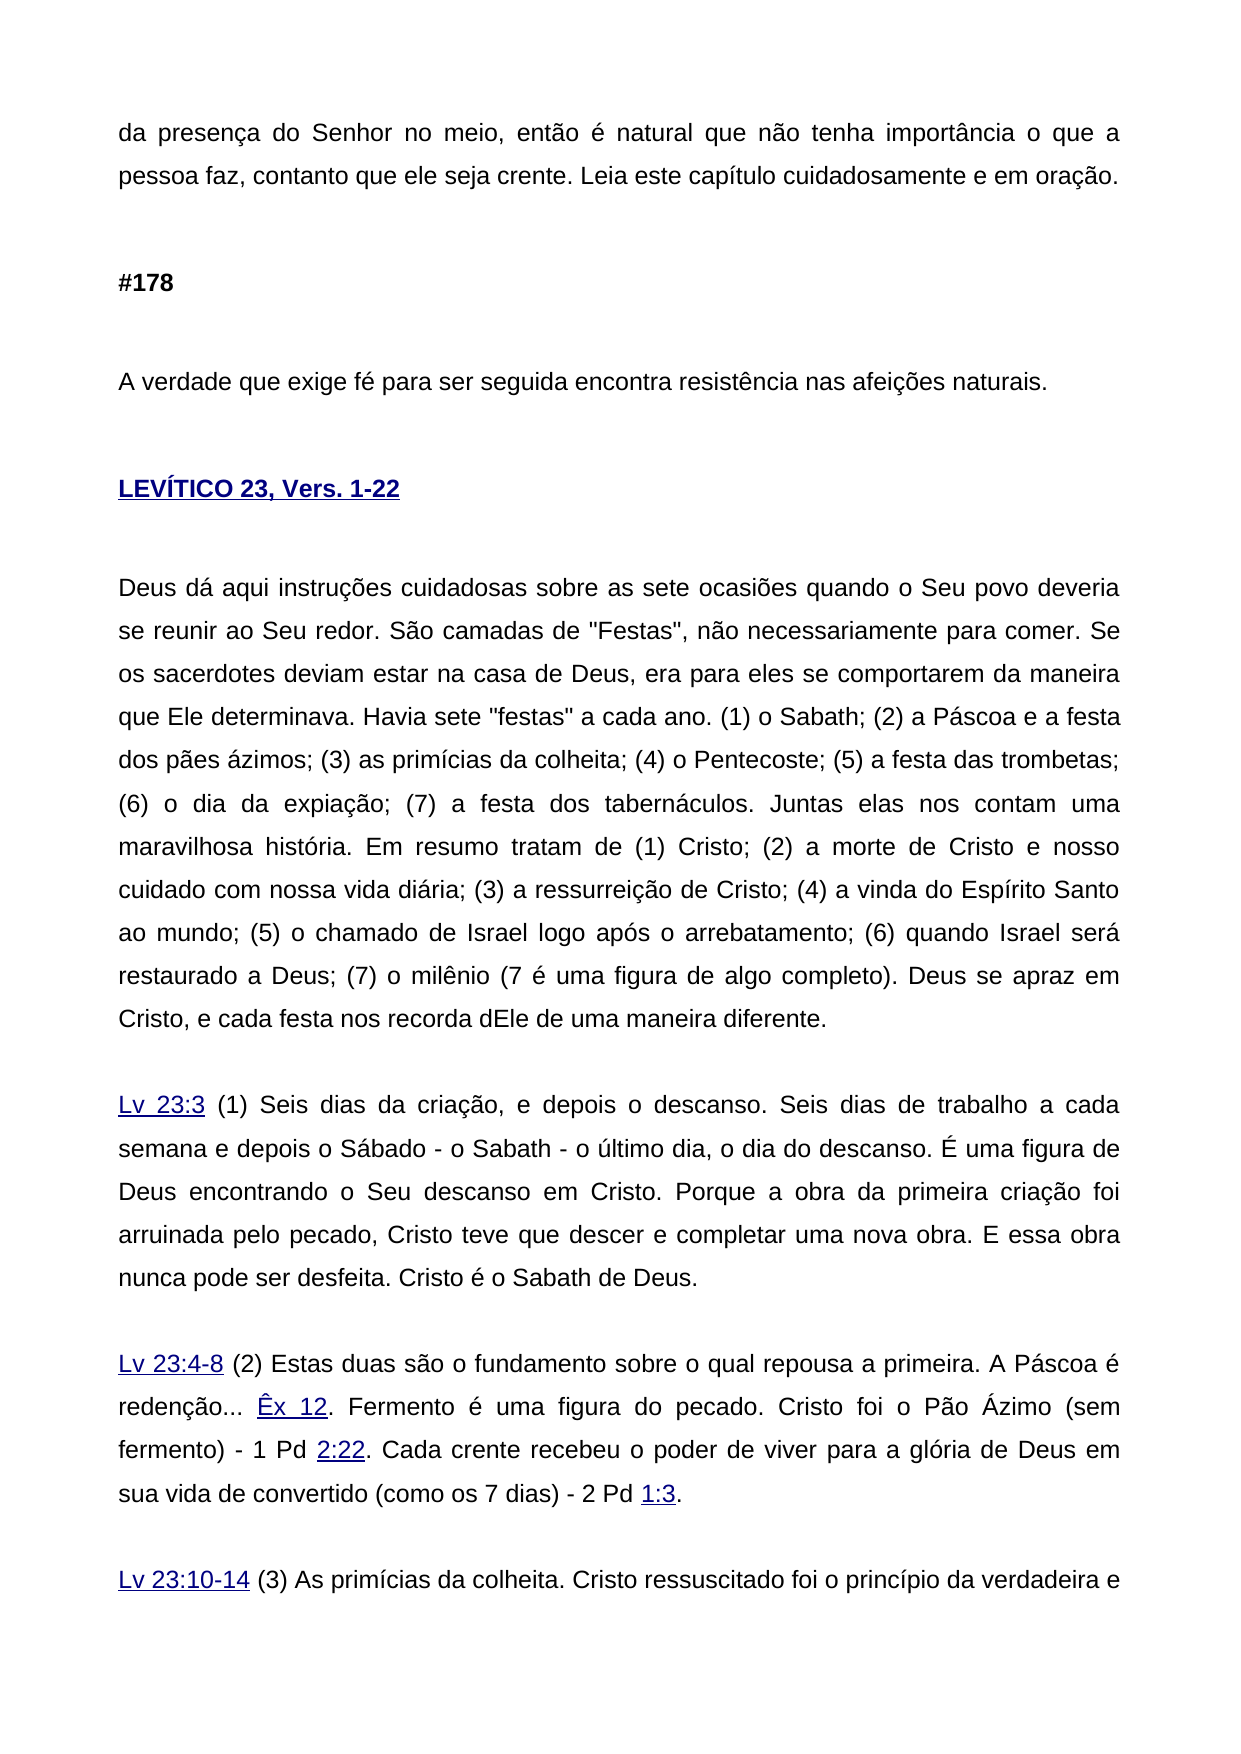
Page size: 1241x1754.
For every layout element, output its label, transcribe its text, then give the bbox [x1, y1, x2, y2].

text Lv 23:4-8 (2) Estas duas são o fundamento sobre o qual repousa a primeira. A Páscoa é redenção... Êx 12. Fermento é uma figura do pecado. Cristo foi o Pão Ázimo (sem fermento) - 1 Pd 2:22. Cada crente recebeu o poder de viver para a glória de Deus em sua vida de convertido (como os 7 dias) - 2 Pd 1:3. [118, 1349, 1122, 1507]
text da presença do Senhor no meio, então é natural que não tenha importância o que a pessoa faz, contanto que ele seja crente. Leia este capítulo cuidadosamente e em oração. [118, 118, 1122, 190]
subtitle LEVÍTICO 23, Vers. 1-22 [118, 474, 1122, 503]
subtitle #178 [118, 268, 1122, 297]
text Lv 23:3 (1) Seis dias da criação, e depois o descanso. Seis dias de trabalho a cada semana e depois o Sábado - o Sabath - o último dia, o dia do descanso. É uma figura de Deus encontrando o Seu descanso em Cristo. Porque a obra da primeira criação foi arruinada pelo pecado, Cristo teve que descer e completar uma nova obra. E essa obra nunca pode ser desfeita. Cristo é o Sabath de Deus. [118, 1090, 1122, 1292]
text Deus dá aqui instruções cuidadosas sobre as sete ocasiões quando o Seu povo deveria se reunir ao Seu redor. São camadas de "Festas", não necessariamente para comer. Se os sacerdotes deviam estar na casa de Deus, era para eles se comportarem da maneira que Ele determinava. Havia sete "festas" a cada ano. (1) o Sabath; (2) a Páscoa e a festa dos pães ázimos; (3) as primícias da colheita; (4) o Pentecoste; (5) a festa das trombetas; (6) o dia da expiação; (7) a festa dos tabernáculos. Juntas elas nos contam uma maravilhosa história. Em resumo tratam de (1) Cristo; (2) a morte de Cristo e nosso cuidado com nossa vida diária; (3) a ressurreição de Cristo; (4) a vinda do Espírito Santo ao mundo; (5) o chamado de Israel logo após o arrebatamento; (6) quando Israel será restaurado a Deus; (7) o milênio (7 é uma figura de algo completo). Deus se apraz em Cristo, e cada festa nos recorda dEle de uma maneira diferente. [118, 573, 1122, 1033]
text A verdade que exige fé para ser seguida encontra resistência nas afeições naturais. [118, 367, 1122, 396]
text Lv 23:10-14 (3) As primícias da colheita. Cristo ressuscitado foi o princípio da verdadeira e [118, 1565, 1122, 1593]
